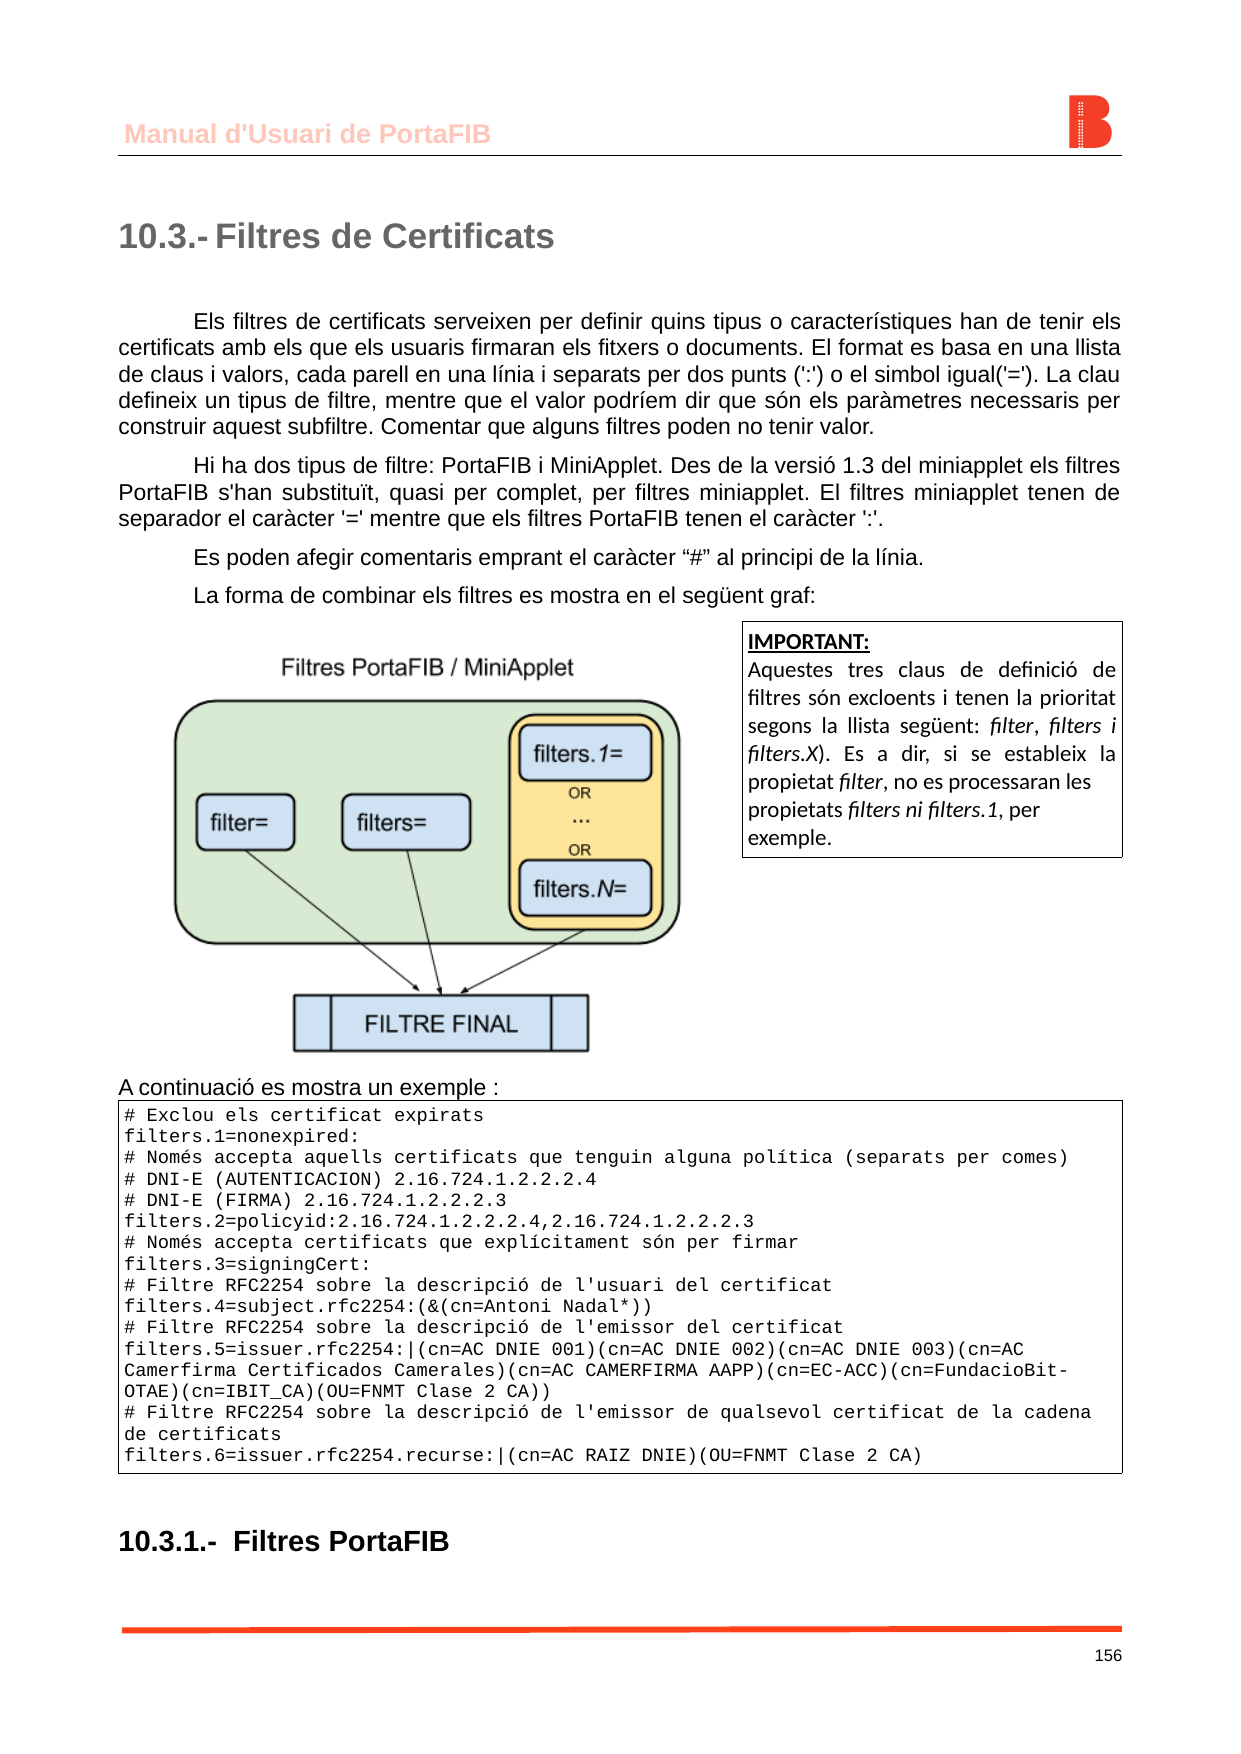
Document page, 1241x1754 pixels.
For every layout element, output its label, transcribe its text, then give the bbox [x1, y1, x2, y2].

picture [161, 627, 699, 1068]
text A continuació es mostra un exemple : [118, 1074, 1122, 1100]
text La forma de combinar els filtres es mostra en el següent graf: [118, 582, 1122, 609]
text Es poden afegir comentaris emprant el caràcter “#” al principi de la línia. [118, 544, 1122, 570]
table_header IMPORTANT: Aquestes tres claus de definició de filtres són excloents i tenen la prioritat segons la llista següent: filter, filters i filters.X). Es a dir, si se estableix la propietat filter, no es processaran les propietats filters ni filters.1, per exemple. [743, 622, 1122, 857]
text Els filtres de certificats serveixen per definir quins tipus o característiques han de tenir els certificats amb els que els usuaris firmaran els fitxers o documents. El format es basa en una llista de claus i valors, cada parell en una línia i separats per dos punts (':') o el simbol igual('='). La clau defineix un tipus de filtre, mentre que el valor podríem dir que són els paràmetres necessaris per construir aquest subfiltre. Comentar que alguns filtres poden no tenir valor. [118, 308, 1122, 439]
text Hi ha dos tipus de filtre: PortaFIB i MiniApplet. Des de la versió 1.3 del miniapplet els filtres PortaFIB s'han substituït, quasi per complet, per filtres miniapplet. El filtres miniapplet tenen de separador el caràcter '=' mentre que els filtres PortaFIB tenen el caràcter ':'. [118, 452, 1122, 531]
table_header # Exclou els certificat expirats filters.1=nonexpired: # Només accepta aquells certificats que tenguin alguna política (separats per comes) # DNI-E (AUTENTICACION) 2.16.724.1.2.2.2.4 # DNI-E (FIRMA) 2.16.724.1.2.2.2.3 filters.2=policyid:2.16.724.1.2.2.2.4,2.16.724.1.2.2.2.3 # Només accepta certificats que explícitament són per firmar filters.3=signingCert: # Filtre RFC2254 sobre la descripció de l'usuari del certificat filters.4=subject.rfc2254:(&(cn=Antoni Nadal*)) # Filtre RFC2254 sobre la descripció de l'emissor del certificat filters.5=issuer.rfc2254:|(cn=AC DNIE 001)(cn=AC DNIE 002)(cn=AC DNIE 003)(cn=AC Camerfirma Certificados Camerales)(cn=AC CAMERFIRMA AAPP)(cn=EC-ACC)(cn=FundacioBit-OTAE)(cn=IBIT_CA)(OU=FNMT Clase 2 CA)) # Filtre RFC2254 sobre la descripció de l'emissor de qualsevol certificat de la cadena de certificats filters.6=issuer.rfc2254.recurse:|(cn=AC RAIZ DNIE)(OU=FNMT Clase 2 CA) [119, 1101, 1122, 1473]
subtitle Filtres PortaFIB [118, 1524, 1122, 1558]
table_cell [742, 858, 1122, 1074]
table_header [118, 621, 742, 1074]
picture [1063, 94, 1117, 150]
subtitle Filtres de Certificats [118, 216, 1122, 256]
